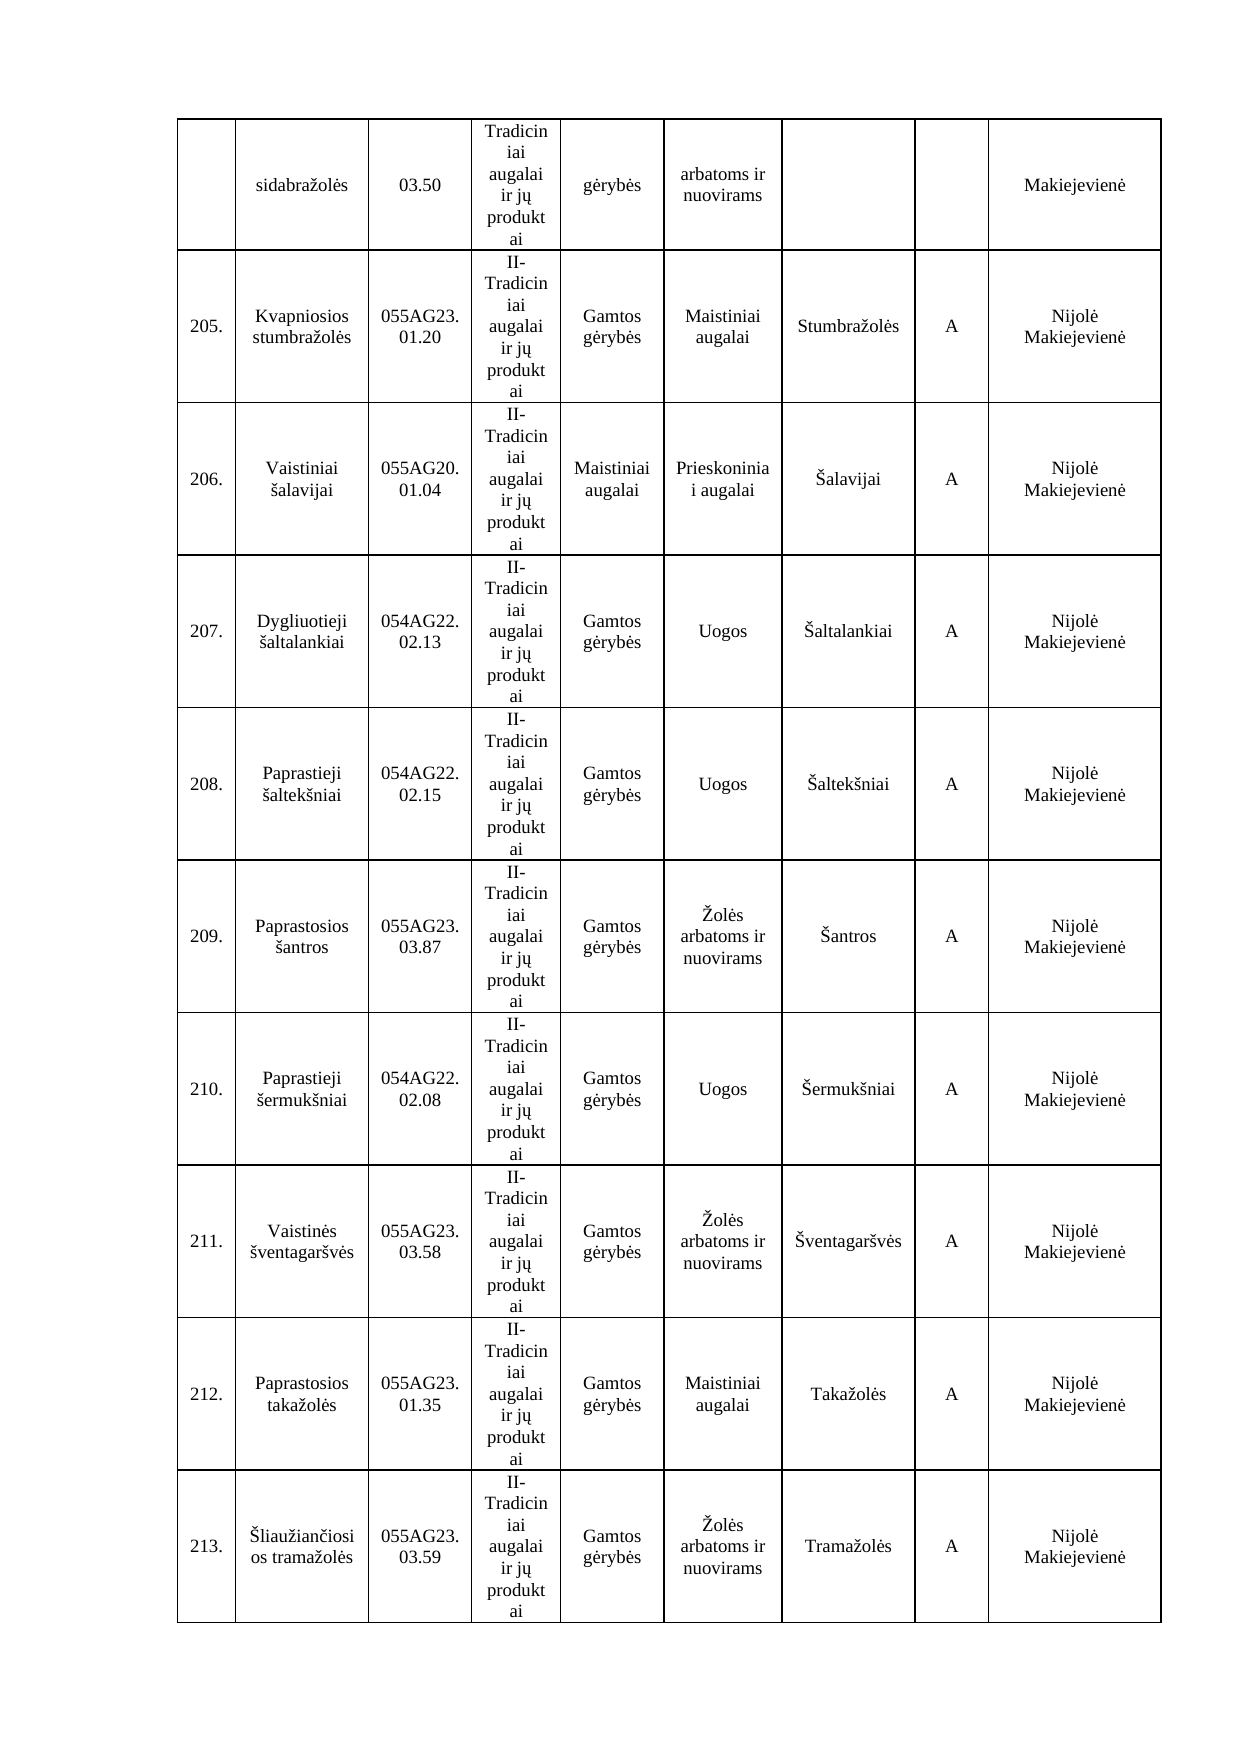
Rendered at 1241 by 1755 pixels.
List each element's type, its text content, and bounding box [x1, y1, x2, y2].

table_cell Maistiniai augalai [665, 251, 781, 402]
table_cell Žolės arbatoms ir nuovirams [665, 1166, 781, 1317]
table_cell arbatoms ir nuovirams [665, 120, 781, 249]
table_cell Tradiciniai augalai ir jų produktai [472, 120, 560, 249]
table_cell 055AG23.03.87 [369, 861, 471, 1012]
table_cell [916, 120, 988, 249]
table_cell Vaistiniai šalavijai [236, 403, 368, 554]
table_cell Paprastieji šermukšniai [236, 1013, 368, 1164]
table_cell Prieskoniniai augalai [665, 403, 781, 554]
table_cell II-Tradiciniai augalai ir jų produktai [472, 556, 560, 707]
table_cell Šantros [783, 861, 914, 1012]
table_cell 055AG23.01.20 [369, 251, 471, 402]
table_cell 054AG22.02.15 [369, 708, 471, 859]
table_cell gėrybės [561, 120, 663, 249]
table_cell 055AG20.01.04 [369, 403, 471, 554]
table_cell Paprastosios takažolės [236, 1318, 368, 1469]
table_cell Šaltalankiai [783, 556, 914, 707]
table_cell 055AG23.03.58 [369, 1166, 471, 1317]
table_cell 209. [178, 861, 235, 1012]
table_cell Šalavijai [783, 403, 914, 554]
table_cell Nijolė Makiejevienė [989, 403, 1160, 554]
table_cell A [916, 1471, 988, 1622]
table_cell 212. [178, 1318, 235, 1469]
table_cell Maistiniai augalai [561, 403, 663, 554]
table_cell Žolės arbatoms ir nuovirams [665, 1471, 781, 1622]
table_cell 055AG23.03.59 [369, 1471, 471, 1622]
table_cell Makiejevienė [989, 120, 1160, 249]
table_cell Gamtos gėrybės [561, 1013, 663, 1164]
table_cell 055AG23.01.35 [369, 1318, 471, 1469]
table_cell 054AG22.02.13 [369, 556, 471, 707]
table_cell 03.50 [369, 120, 471, 249]
table_cell II-Tradiciniai augalai ir jų produktai [472, 1471, 560, 1622]
table_cell Gamtos gėrybės [561, 556, 663, 707]
table_cell Gamtos gėrybės [561, 861, 663, 1012]
table_cell II-Tradiciniai augalai ir jų produktai [472, 708, 560, 859]
table_cell II-Tradiciniai augalai ir jų produktai [472, 1318, 560, 1469]
table_cell Uogos [665, 708, 781, 859]
table_cell II-Tradiciniai augalai ir jų produktai [472, 251, 560, 402]
table_cell Gamtos gėrybės [561, 251, 663, 402]
table_cell sidabražolės [236, 120, 368, 249]
table_cell Paprastieji šaltekšniai [236, 708, 368, 859]
table_cell Uogos [665, 1013, 781, 1164]
table_cell Gamtos gėrybės [561, 1471, 663, 1622]
table_cell Nijolė Makiejevienė [989, 708, 1160, 859]
table_cell Šliaužiančiosios tramažolės [236, 1471, 368, 1622]
table_cell Nijolė Makiejevienė [989, 1471, 1160, 1622]
table_cell Dygliuotieji šaltalankiai [236, 556, 368, 707]
table_cell Gamtos gėrybės [561, 1166, 663, 1317]
table_cell Nijolė Makiejevienė [989, 1166, 1160, 1317]
table_cell II-Tradiciniai augalai ir jų produktai [472, 1166, 560, 1317]
table_cell 054AG22.02.08 [369, 1013, 471, 1164]
table_cell II-Tradiciniai augalai ir jų produktai [472, 403, 560, 554]
table_cell A [916, 1318, 988, 1469]
table_cell 205. [178, 251, 235, 402]
table_cell Šermukšniai [783, 1013, 914, 1164]
table_cell Paprastosios šantros [236, 861, 368, 1012]
table_cell Kvapniosios stumbražolės [236, 251, 368, 402]
table_cell Uogos [665, 556, 781, 707]
table_cell II-Tradiciniai augalai ir jų produktai [472, 1013, 560, 1164]
table_cell Nijolė Makiejevienė [989, 556, 1160, 707]
table_cell Stumbražolės [783, 251, 914, 402]
table_cell Žolės arbatoms ir nuovirams [665, 861, 781, 1012]
table_cell Gamtos gėrybės [561, 708, 663, 859]
table_cell Tramažolės [783, 1471, 914, 1622]
table_cell A [916, 708, 988, 859]
table_cell A [916, 556, 988, 707]
table_cell [783, 120, 914, 249]
table_cell II-Tradiciniai augalai ir jų produktai [472, 861, 560, 1012]
table_cell Šaltekšniai [783, 708, 914, 859]
table_cell A [916, 251, 988, 402]
table_cell Nijolė Makiejevienė [989, 861, 1160, 1012]
table_cell Nijolė Makiejevienė [989, 1318, 1160, 1469]
table_cell 207. [178, 556, 235, 707]
table_cell Takažolės [783, 1318, 914, 1469]
table_cell 206. [178, 403, 235, 554]
table_cell A [916, 1166, 988, 1317]
table_cell Vaistinės šventagaršvės [236, 1166, 368, 1317]
table_cell Gamtos gėrybės [561, 1318, 663, 1469]
table_cell A [916, 1013, 988, 1164]
table_cell 211. [178, 1166, 235, 1317]
table_cell 210. [178, 1013, 235, 1164]
table_cell 213. [178, 1471, 235, 1622]
table_cell A [916, 861, 988, 1012]
table_cell Maistiniai augalai [665, 1318, 781, 1469]
table_cell [178, 120, 235, 249]
table_cell Šventagaršvės [783, 1166, 914, 1317]
table_cell Nijolė Makiejevienė [989, 1013, 1160, 1164]
table_cell 208. [178, 708, 235, 859]
table_cell Nijolė Makiejevienė [989, 251, 1160, 402]
table_cell A [916, 403, 988, 554]
